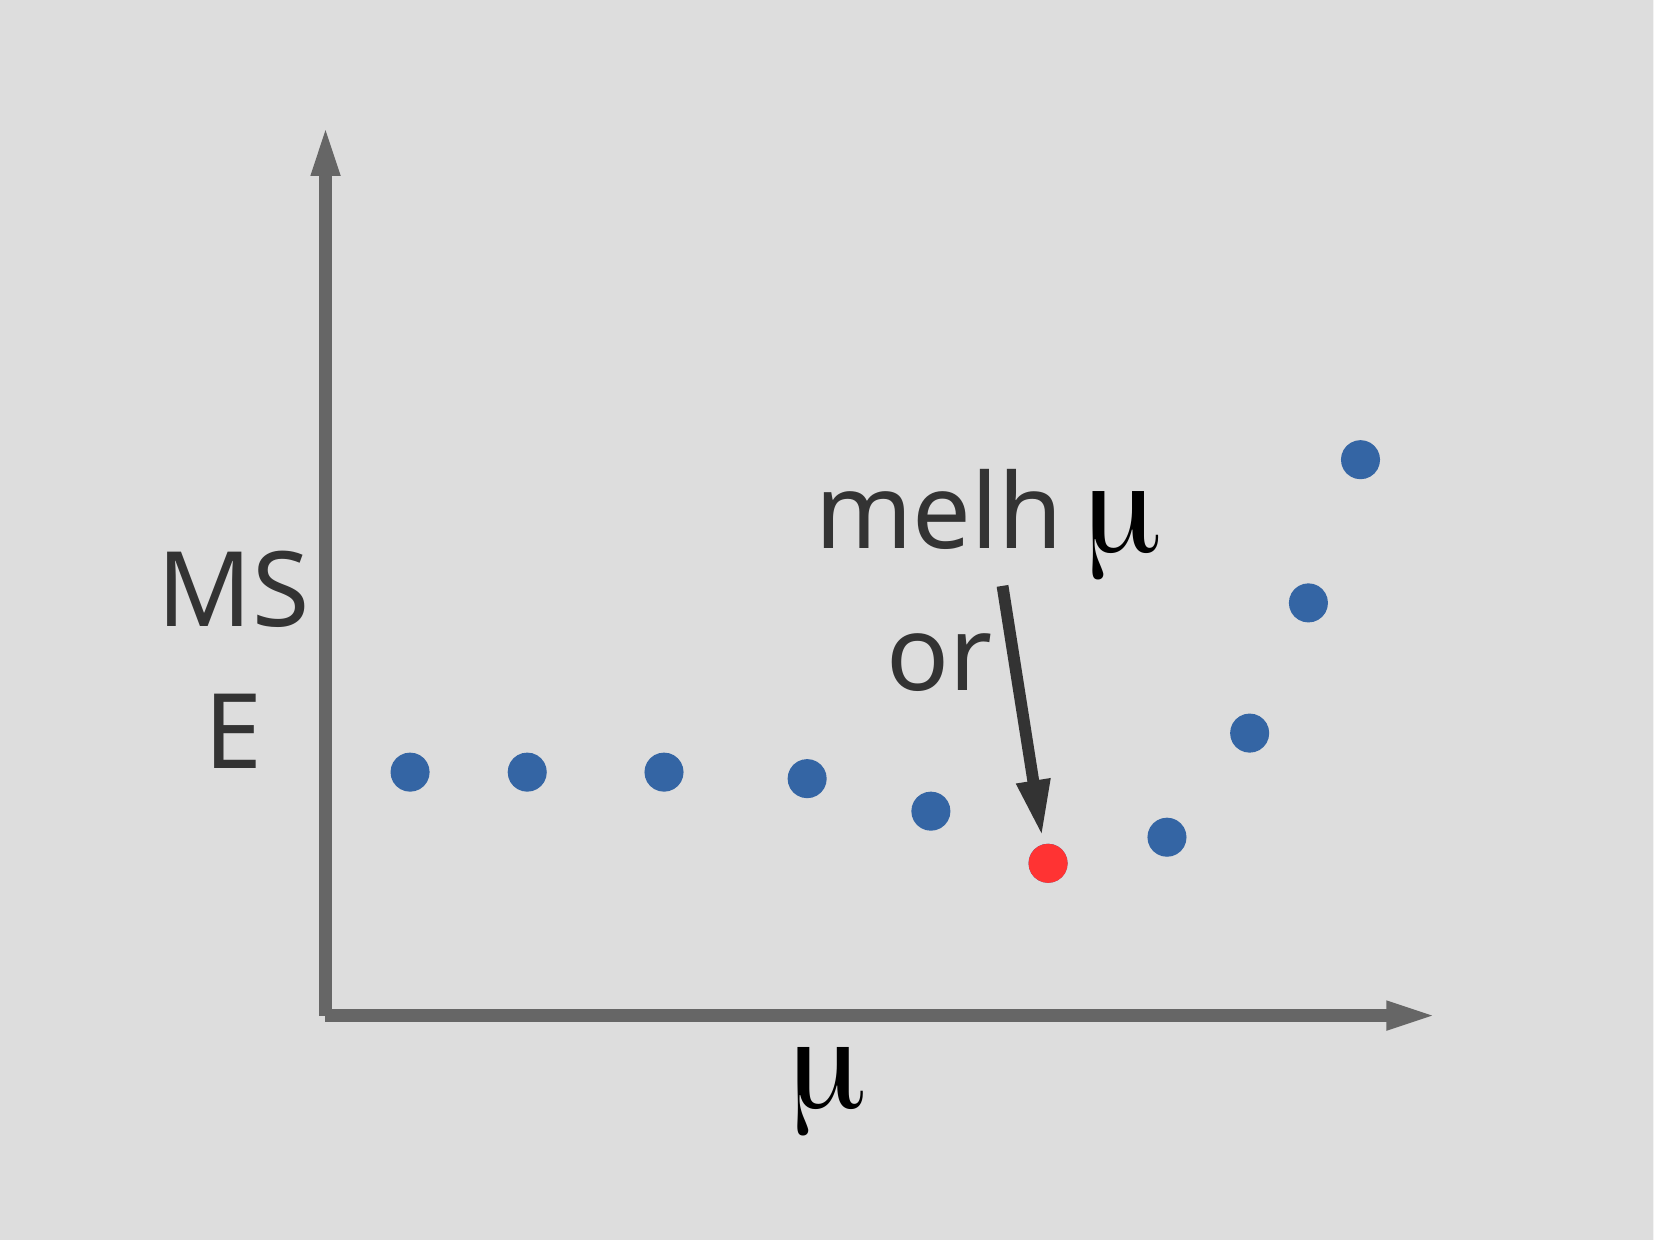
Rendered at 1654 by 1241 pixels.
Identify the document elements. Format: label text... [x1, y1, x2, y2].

text_box [911, 791, 951, 831]
text_box MSE [143, 507, 352, 658]
text_box [787, 759, 827, 799]
chart [780, 1041, 877, 1144]
text_box [1147, 817, 1187, 857]
text_box [507, 752, 547, 792]
chart [1075, 484, 1172, 586]
text_box [1288, 583, 1328, 623]
text_box [1230, 713, 1270, 753]
text_box [644, 752, 684, 792]
text_box [390, 752, 430, 792]
text_box [1028, 843, 1068, 883]
text_box melhor [800, 429, 1140, 612]
text_box [1340, 440, 1381, 480]
